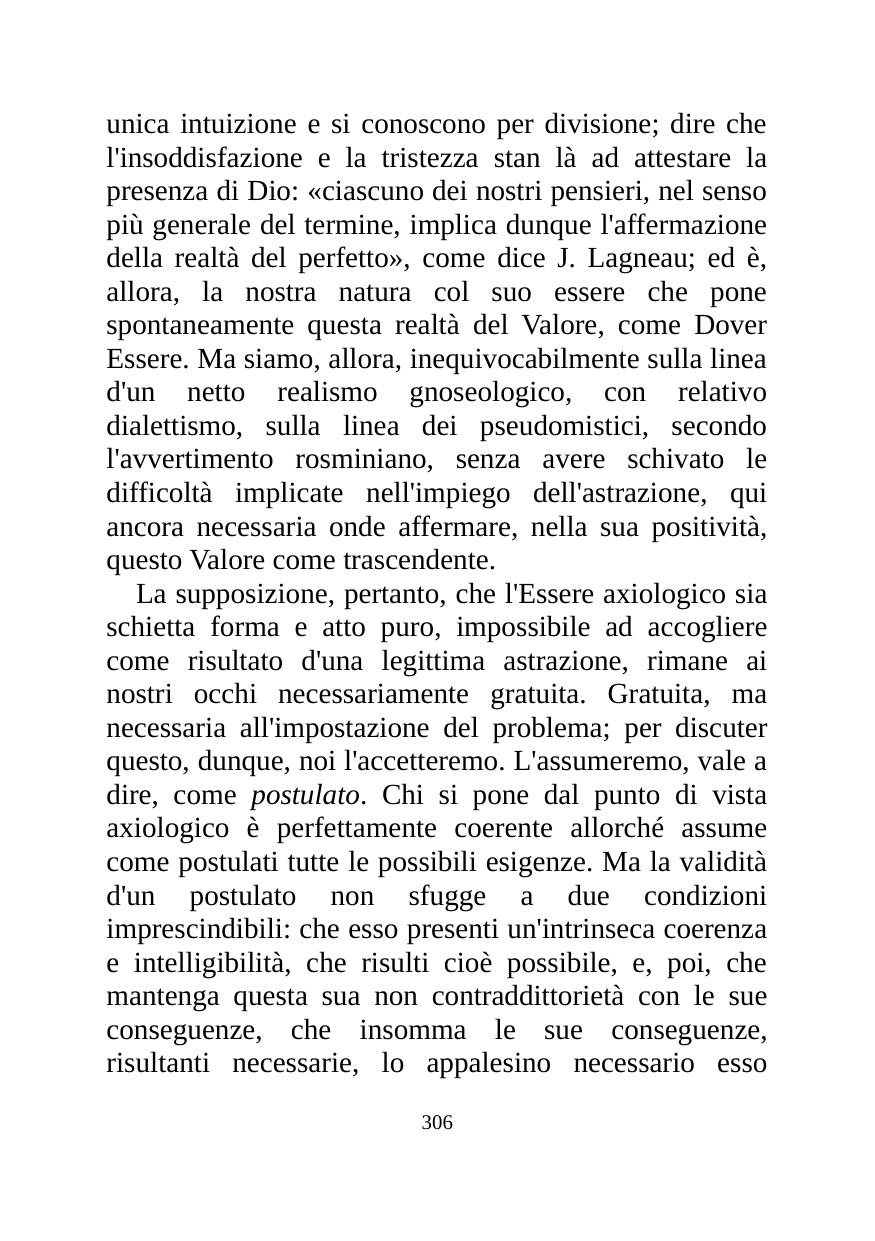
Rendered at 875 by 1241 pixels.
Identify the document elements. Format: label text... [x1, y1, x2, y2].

text unica intuizione e si conoscono per divisione; dire che l'insoddisfazione e la tristezza stan là ad attestare la presenza di Dio: «ciascuno dei nostri pensieri, nel senso più generale del termine, implica dunque l'affermazione della realtà del perfetto», come dice J. Lagneau; ed è, allora, la nostra natura col suo essere che pone spontaneamente questa realtà del Valore, come Dover Essere. Ma siamo, allora, inequivocabilmente sulla linea d'un netto realismo gnoseologico, con relativo dialettismo, sulla linea dei pseudomistici, secondo l'avvertimento rosminiano, senza avere schivato le difficoltà implicate nell'impiego dell'astrazione, qui ancora necessaria onde affermare, nella sua positività, questo Valore come trascendente. [106, 106, 768, 576]
text La supposizione, pertanto, che l'Essere axiologico sia schietta forma e atto puro, impossibile ad accogliere come risultato d'una legittima astrazione, rimane ai nostri occhi necessariamente gratuita. Gratuita, ma necessaria all'impostazione del problema; per discuter questo, dunque, noi l'accetteremo. L'assumeremo, vale a dire, come postulato. Chi si pone dal punto di vista axiologico è perfettamente coerente allorché assume come postulati tutte le possibili esigenze. Ma la validità d'un postulato non sfugge a due condizioni imprescindibili: che esso presenti un'intrinseca coerenza e intelligibilità, che risulti cioè possibile, e, poi, che mantenga questa sua non contraddittorietà con le sue conseguenze, che insomma le sue conseguenze, risultanti necessarie, lo appalesino necessario esso [106, 576, 768, 1079]
